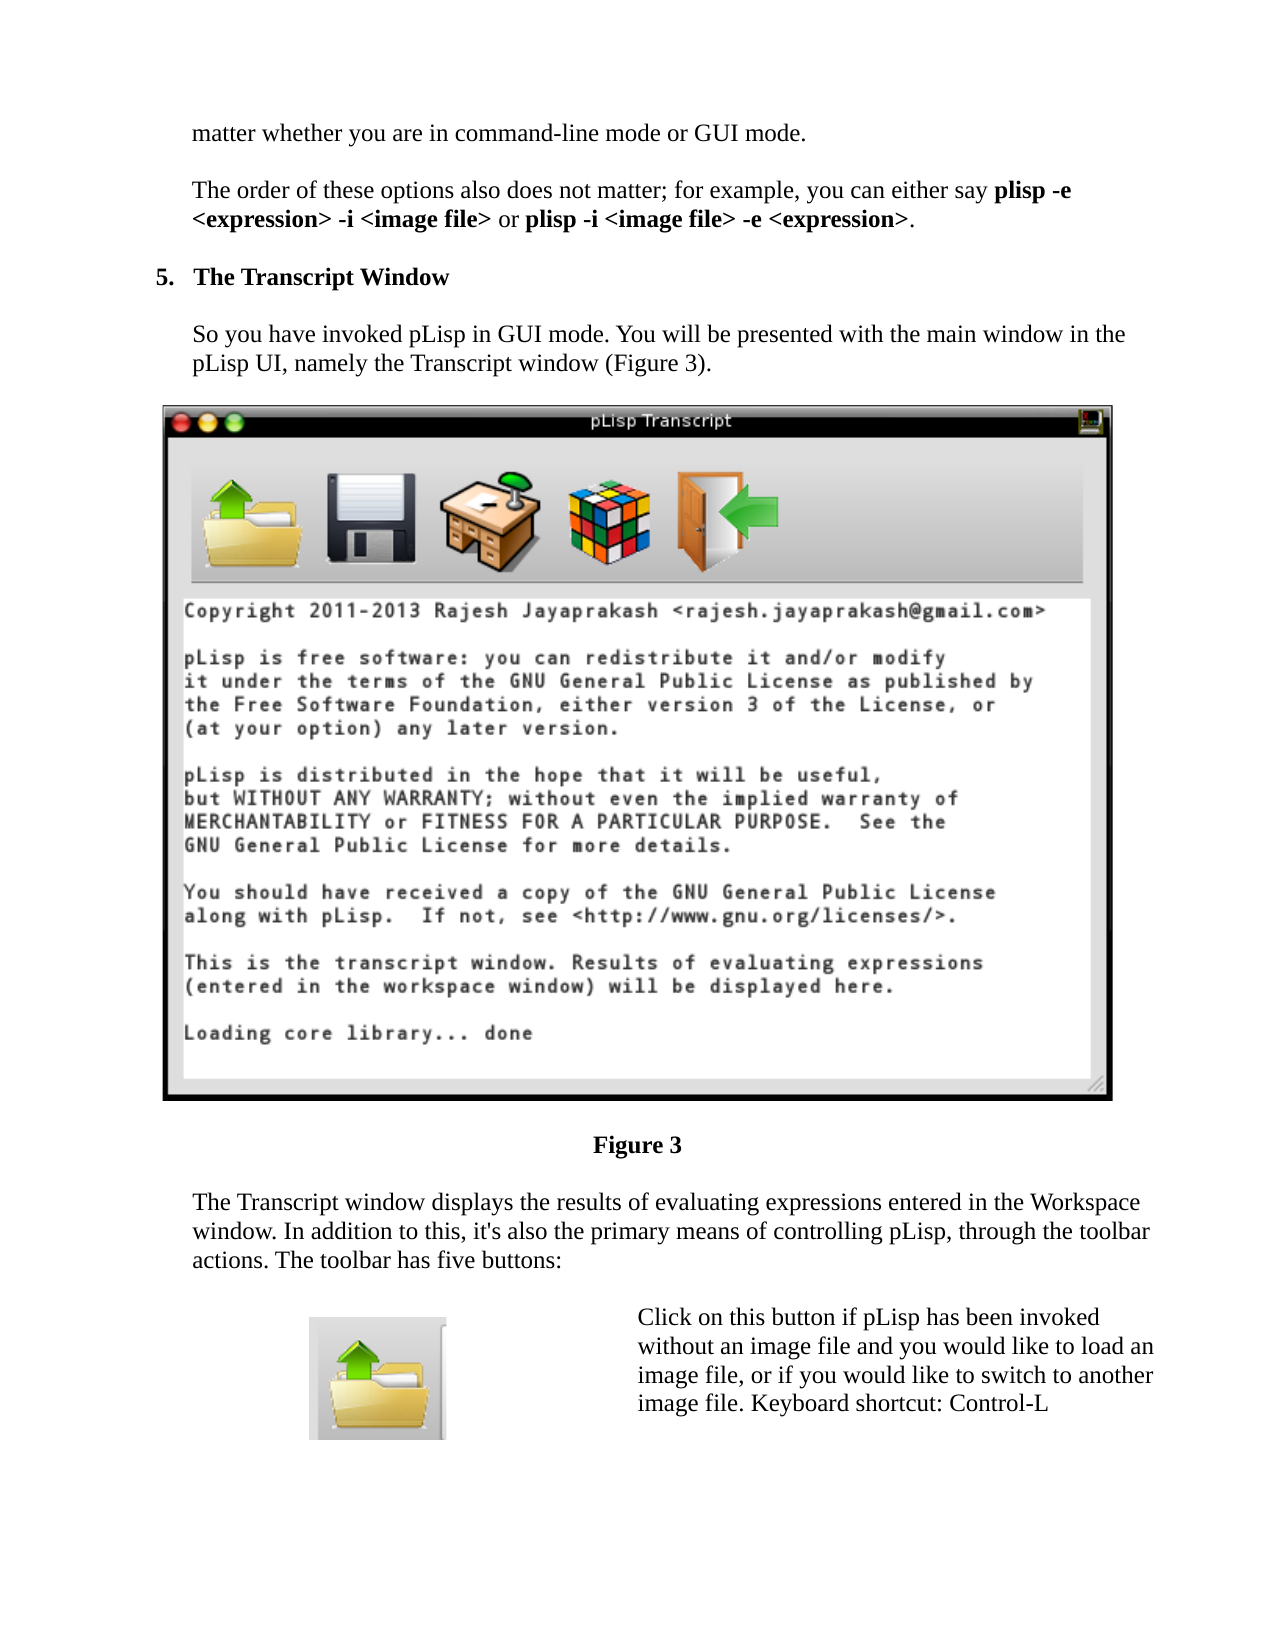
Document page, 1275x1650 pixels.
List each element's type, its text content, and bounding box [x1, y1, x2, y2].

text The Transcript window displays the results of evaluating expressions entered in the Workspace window. In addition to this, it's also the primary means of controlling pLisp, through the toolbar actions. The toolbar has five buttons: [118, 1187, 1157, 1273]
text Figure 3 [118, 1130, 1157, 1158]
picture [162, 405, 1113, 1101]
table_header Click on this button if pLisp has been invoked without an image file and you would like to load an image file, or if you would like to switch to another image file. Keyboard shortcut: Control-L [638, 1302, 1157, 1468]
table_header [118, 1302, 637, 1468]
text matter whether you are in command-line mode or GUI mode. [192, 118, 1157, 147]
text The order of these options also does not matter; for example, you can either say plisp -e <expression> -i <image file> or plisp -i <image file> -e <expression>. [192, 176, 1157, 233]
text So you have invoked pLisp in GUI mode. You will be presented with the main window in the pLisp UI, namely the Transcript window (Figure 3). [118, 319, 1157, 377]
picture [309, 1317, 447, 1440]
list The Transcript Window [156, 262, 1157, 291]
